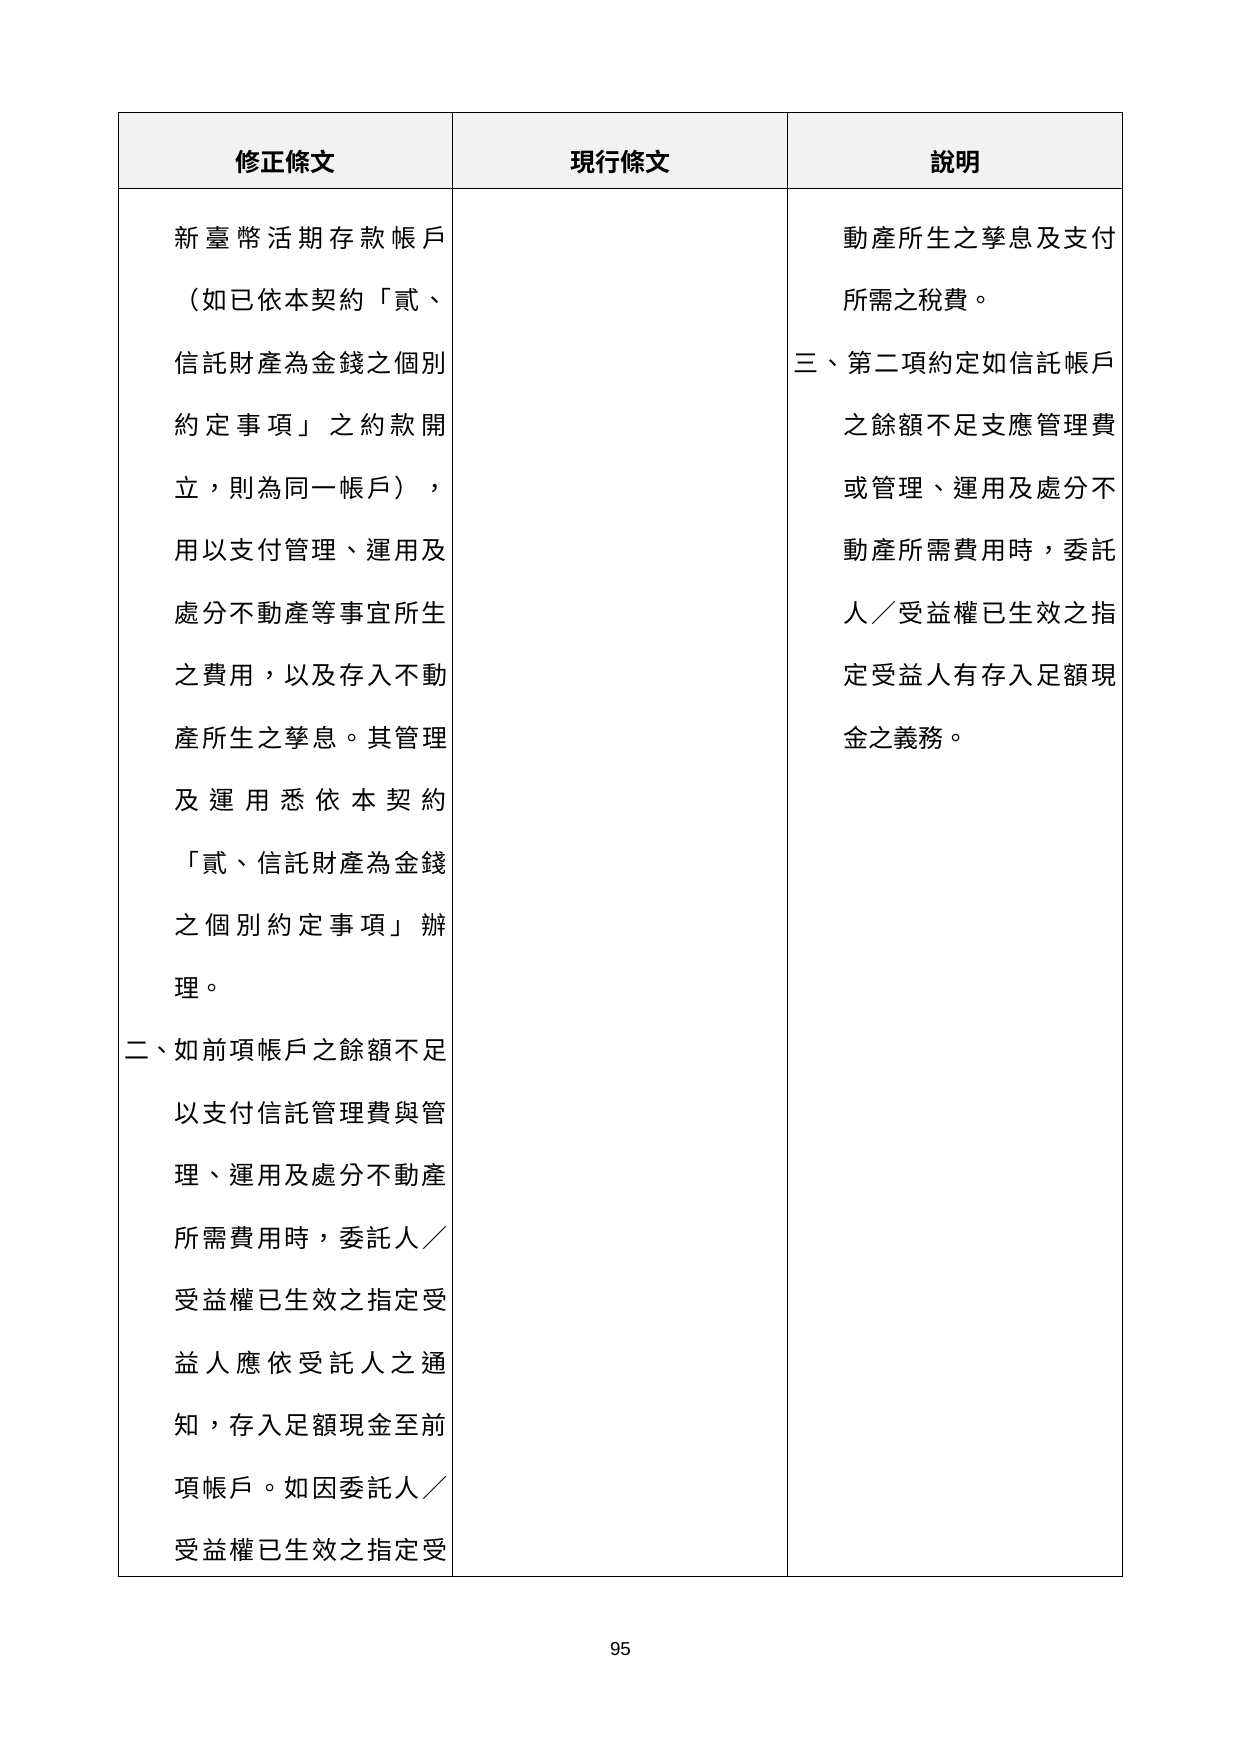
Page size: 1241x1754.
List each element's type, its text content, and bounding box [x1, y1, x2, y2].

table_header 現行條文 [453, 113, 787, 188]
table_header 說明 [788, 113, 1122, 188]
table_cell 新臺幣活期存款帳戶（如已依本契約「貳、信託財產為金錢之個別約定事項」之約款開立，則為同一帳戶），用以支付管理、運用及處分不動產等事宜所生之費用，以及存入不動產所生之孳息。其管理及運用悉依本契約「貳、信託財產為金錢之個別約定事項」辦理。 二、 如前項帳戶之餘額不足以支付信託管理費與管理、運用及處分不動產所需費用時，委託人／受益權已生效之指定受益人應依受託人之通知，存入足額現金至前項帳戶。如因委託人／受益權已生效之指定受 [119, 189, 452, 1576]
table_cell 動產所生之孳息及支付所需之稅費。 三、第二項約定如信託帳戶之餘額不足支應管理費或管理、運用及處分不動產所需費用時，委託人／受益權已生效之指定受益人有存入足額現金之義務。 [788, 189, 1122, 1576]
table_header 修正條文 [119, 113, 452, 188]
table_cell [453, 189, 787, 1576]
